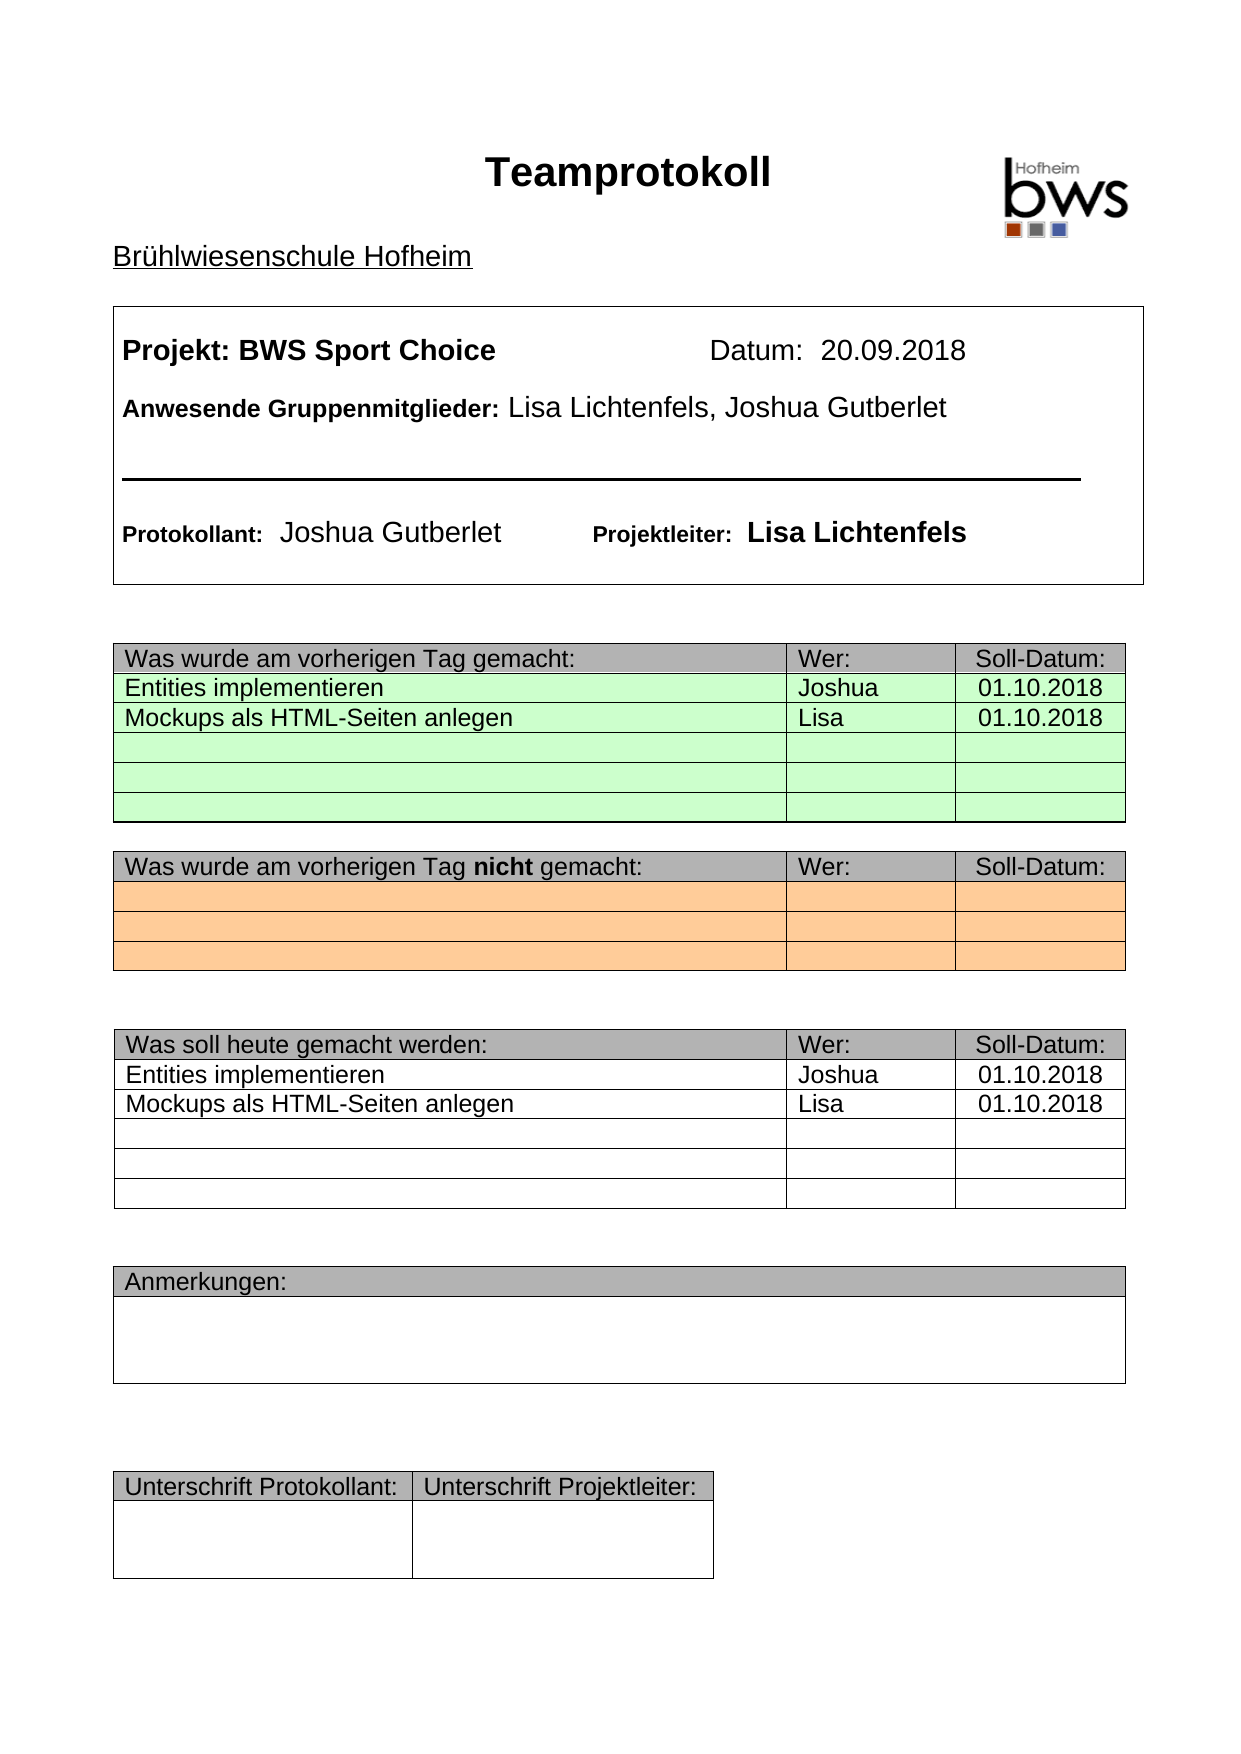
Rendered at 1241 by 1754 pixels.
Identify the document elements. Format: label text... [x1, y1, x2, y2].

text Brühlwiesenschule Hofheim [112, 239, 1144, 272]
title Teamprotokoll [112, 148, 983, 196]
text Projekt: BWS Sport Choice Datum: 20.09.2018 [114, 330, 1143, 366]
table_header Wer: [787, 644, 955, 672]
table_cell 01.10.2018 [956, 1090, 1125, 1118]
table_cell Joshua [787, 1060, 955, 1088]
table_cell [114, 882, 786, 911]
table_header Wer: [787, 1030, 955, 1059]
text Protokollant: Joshua Gutberlet Projektleiter: Lisa Lichtenfels [114, 512, 1143, 548]
table_cell Mockups als HTML-Seiten anlegen [114, 703, 786, 732]
table_cell [787, 763, 955, 792]
table_header Was wurde am vorherigen Tag nicht gemacht: [114, 852, 786, 881]
table_cell Joshua [787, 674, 955, 702]
table_header Soll-Datum: [956, 852, 1125, 881]
table_cell [956, 1179, 1125, 1208]
table_cell [956, 763, 1125, 792]
table_cell [956, 1149, 1125, 1178]
table_cell Mockups als HTML-Seiten anlegen [115, 1090, 786, 1118]
table_header Was soll heute gemacht werden: [115, 1030, 786, 1059]
text Anwesende Gruppenmitglieder: Lisa Lichtenfels, Joshua Gutberlet [114, 387, 1143, 424]
table_cell [115, 1149, 786, 1178]
table_header Unterschrift Protokollant: [114, 1472, 412, 1500]
table_cell [787, 793, 955, 821]
table_cell Entities implementieren [115, 1060, 786, 1088]
table_header Soll-Datum: [956, 644, 1125, 672]
table_cell [956, 1119, 1125, 1148]
table_cell Entities implementieren [114, 674, 786, 702]
table_cell [787, 1179, 955, 1208]
table_cell [114, 1297, 1125, 1383]
table_cell [787, 1149, 955, 1178]
table_cell [956, 912, 1125, 941]
table_cell [787, 882, 955, 911]
table_header Soll-Datum: [956, 1030, 1125, 1059]
table_cell [114, 733, 786, 762]
table_cell [787, 733, 955, 762]
table_cell [114, 793, 786, 821]
table_header Unterschrift Projektleiter: [413, 1472, 713, 1500]
table_cell Lisa [787, 703, 955, 732]
table_header Anmerkungen: [114, 1267, 1125, 1296]
table_cell [787, 1119, 955, 1148]
table_cell Lisa [787, 1090, 955, 1118]
table_cell [115, 1119, 786, 1148]
table_cell [956, 793, 1125, 821]
table_cell [787, 912, 955, 941]
picture [983, 138, 1146, 253]
table_cell [956, 882, 1125, 911]
table_cell [114, 763, 786, 792]
table_cell 01.10.2018 [956, 674, 1125, 702]
table_cell 01.10.2018 [956, 703, 1125, 732]
table_cell [787, 942, 955, 970]
table_cell [413, 1501, 713, 1578]
table_cell [956, 733, 1125, 762]
table_cell [114, 912, 786, 941]
table_cell 01.10.2018 [956, 1060, 1125, 1088]
table_header Wer: [787, 852, 955, 881]
table_cell [956, 942, 1125, 970]
table_cell [114, 1501, 412, 1578]
table_cell [114, 942, 786, 970]
table_header Was wurde am vorherigen Tag gemacht: [114, 644, 786, 672]
table_cell [115, 1179, 786, 1208]
